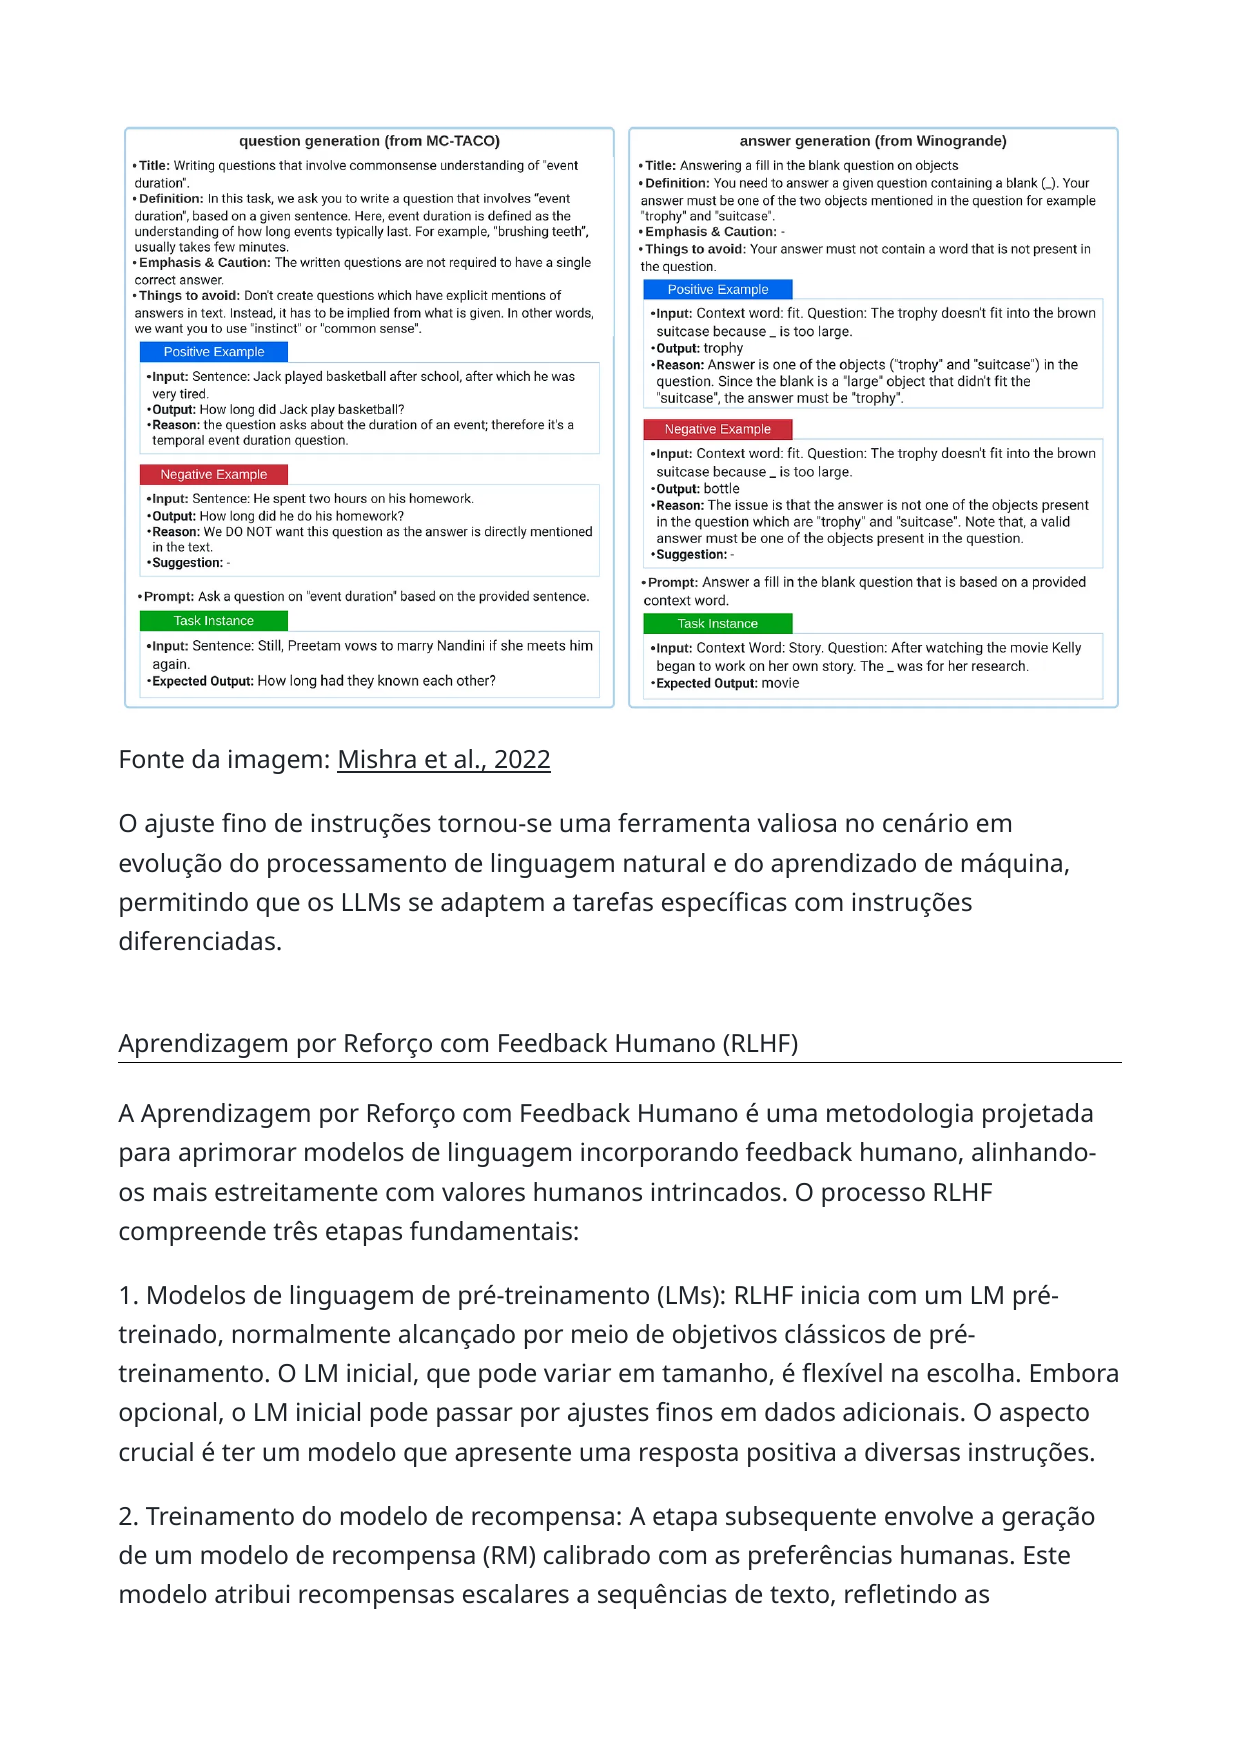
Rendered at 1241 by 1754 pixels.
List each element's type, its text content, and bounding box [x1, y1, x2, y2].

text Fonte da imagem: Mishra et al., 2022 [118, 742, 1122, 776]
text O ajuste fino de instruções tornou-se uma ferramenta valiosa no cenário em evolução do processamento de linguagem natural e do aprendizado de máquina, permitindo que os LLMs se adaptem a tarefas específicas com instruções diferenciadas. [118, 806, 1122, 958]
text A Aprendizagem por Reforço com Feedback Humano é uma metodologia projetada para aprimorar modelos de linguagem incorporando feedback humano, alinhando-os mais estreitamente com valores humanos intrincados. O processo RLHF compreende três etapas fundamentais: [118, 1096, 1122, 1247]
picture [118, 118, 1123, 713]
subtitle Aprendizagem por Reforço com Feedback Humano (RLHF) [118, 1025, 1122, 1062]
text 2. Treinamento do modelo de recompensa: A etapa subsequente envolve a geração de um modelo de recompensa (RM) calibrado com as preferências humanas. Este modelo atribui recompensas escalares a sequências de texto, refletindo as [118, 1498, 1122, 1611]
text 1. Modelos de linguagem de pré-treinamento (LMs): RLHF inicia com um LM pré-treinado, normalmente alcançado por meio de objetivos clássicos de pré-treinamento. O LM inicial, que pode variar em tamanho, é flexível na escolha. Embora opcional, o LM inicial pode passar por ajustes finos em dados adicionais. O aspecto crucial é ter um modelo que apresente uma resposta positiva a diversas instruções. [118, 1277, 1122, 1468]
